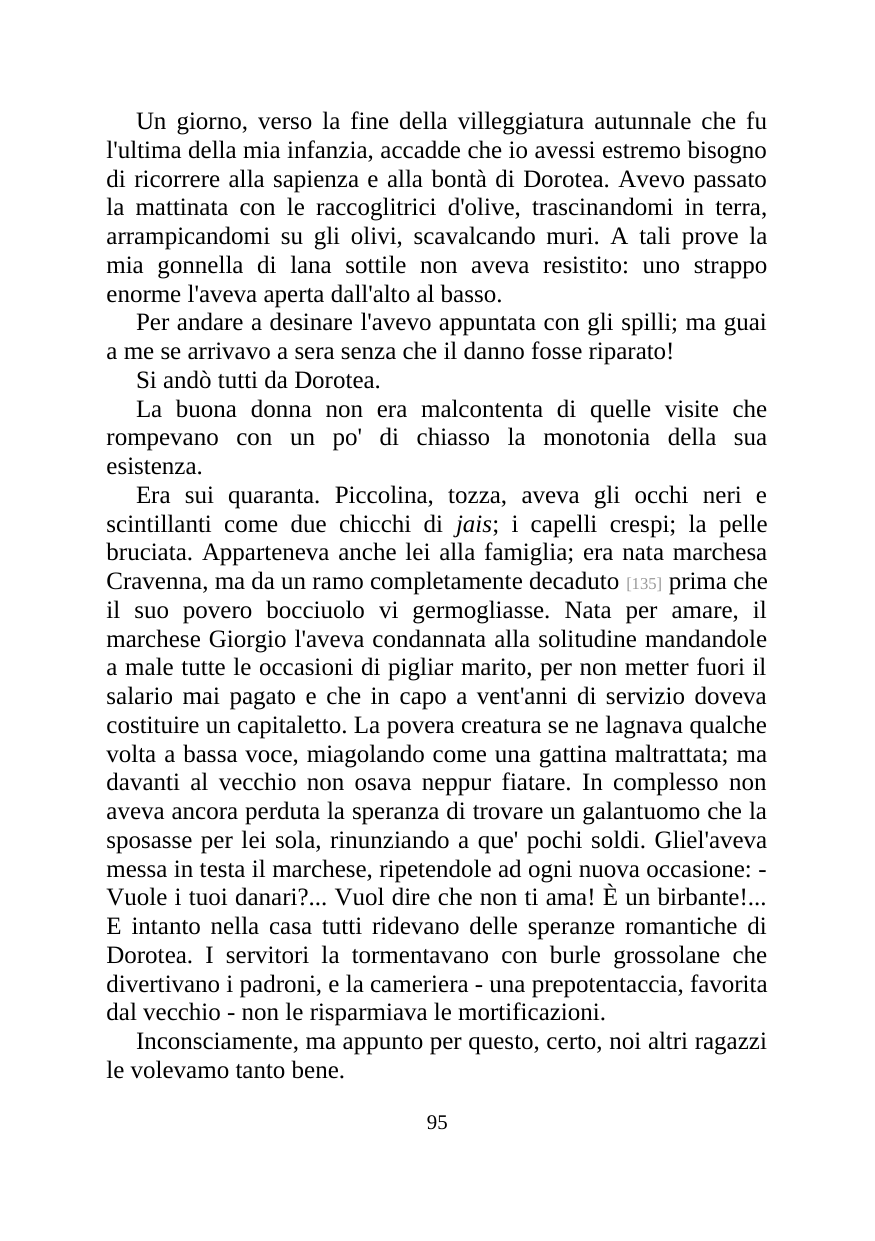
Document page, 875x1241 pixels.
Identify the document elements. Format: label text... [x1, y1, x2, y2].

text Per andare a desinare l'avevo appuntata con gli spilli; ma guai a me se arrivavo a sera senza che il danno fosse riparato! [106, 307, 768, 365]
text La buona donna non era malcontenta di quelle visite che rompevano con un po' di chiasso la monotonia della sua esistenza. [106, 394, 768, 480]
text Era sui quaranta. Piccolina, tozza, aveva gli occhi neri e scintillanti come due chicchi di jais; i capelli crespi; la pelle bruciata. Apparteneva anche lei alla famiglia; era nata marchesa Cravenna, ma da un ramo completamente decaduto [135] prima che il suo povero bocciuolo vi germogliasse. Nata per amare, il marchese Giorgio l'aveva condannata alla solitudine mandandole a male tutte le occasioni di pigliar marito, per non metter fuori il salario mai pagato e che in capo a vent'anni di servizio doveva costituire un capitaletto. La povera creatura se ne lagnava qualche volta a bassa voce, miagolando come una gattina maltrattata; ma davanti al vecchio non osava neppur fiatare. In complesso non aveva ancora perduta la speranza di trovare un galantuomo che la sposasse per lei sola, rinunziando a que' pochi soldi. Gliel'aveva messa in testa il marchese, ripetendole ad ogni nuova occasione: - Vuole i tuoi danari?... Vuol dire che non ti ama! È un birbante!... E intanto nella casa tutti ridevano delle speranze romantiche di Dorotea. I servitori la tormentavano con burle grossolane che divertivano i padroni, e la cameriera - una prepotentaccia, favorita dal vecchio - non le risparmiava le mortificazioni. [106, 480, 768, 1026]
text Si andò tutti da Dorotea. [106, 365, 768, 394]
text Inconsciamente, ma appunto per questo, certo, noi altri ragazzi le volevamo tanto bene. [106, 1026, 768, 1084]
text Un giorno, verso la fine della villeggiatura autunnale che fu l'ultima della mia infanzia, accadde che io avessi estremo bisogno di ricorrere alla sapienza e alla bontà di Dorotea. Avevo passato la mattinata con le raccoglitrici d'olive, trascinandomi in terra, arrampicandomi su gli olivi, scavalcando muri. A tali prove la mia gonnella di lana sottile non aveva resistito: uno strappo enorme l'aveva aperta dall'alto al basso. [106, 106, 768, 307]
